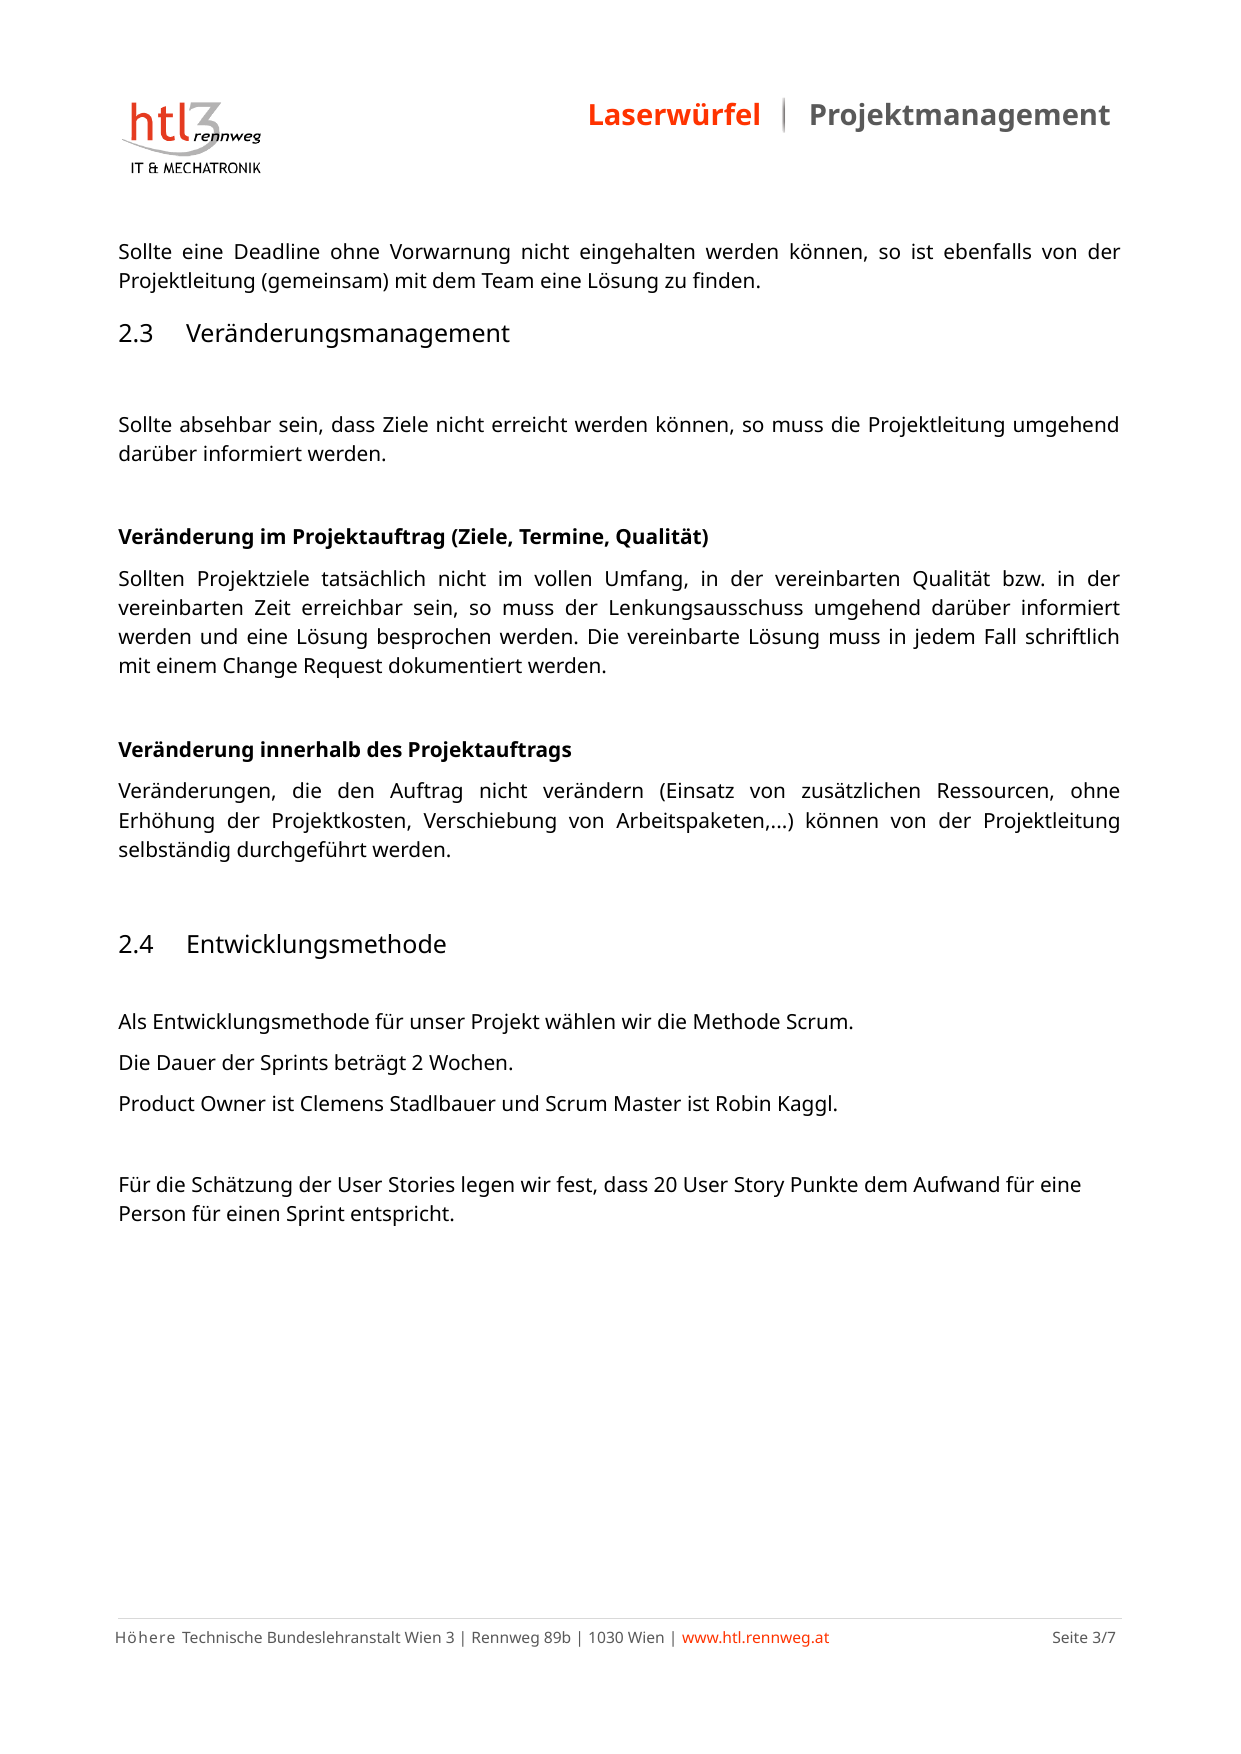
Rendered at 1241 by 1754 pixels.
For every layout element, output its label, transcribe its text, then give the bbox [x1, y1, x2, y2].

text Veränderungen, die den Auftrag nicht verändern (Einsatz von zusätzlichen Ressourcen, ohne Erhöhung der Projektkosten, Verschiebung von Arbeitspaketen,...) können von der Projektleitung selbständig durchgeführt werden. [118, 776, 1122, 863]
text Sollten Projektziele tatsächlich nicht im vollen Umfang, in der vereinbarten Qualität bzw. in der vereinbarten Zeit erreichbar sein, so muss der Lenkungsausschuss umgehend darüber informiert werden und eine Lösung besprochen werden. Die vereinbarte Lösung muss in jedem Fall schriftlich mit einem Change Request dokumentiert werden. [118, 563, 1122, 680]
text Für die Schätzung der User Stories legen wir fest, dass 20 User Story Punkte dem Aufwand für eine Person für einen Sprint entspricht. [118, 1171, 1122, 1227]
subtitle 2.4 Entwicklungsmethode [118, 930, 1122, 959]
text Sollte absehbar sein, dass Ziele nicht erreicht werden können, so muss die Projektleitung umgehend darüber informiert werden. [118, 409, 1122, 467]
subtitle 2.3 Veränderungsmanagement [118, 319, 1122, 348]
text Veränderung innerhalb des Projektauftrags [118, 734, 1122, 763]
text Product Owner ist Clemens Stadlbauer und Scrum Master ist Robin Kaggl. [118, 1089, 1122, 1117]
picture [781, 97, 786, 133]
text Als Entwicklungsmethode für unser Projekt wählen wir die Methode Scrum. [118, 1007, 1122, 1035]
text Veränderung im Projektauftrag (Ziele, Termine, Qualität) [118, 521, 1122, 551]
text Sollte eine Deadline ohne Vorwarnung nicht eingehalten werden können, so ist ebenfalls von der Projektleitung (gemeinsam) mit dem Team eine Lösung zu finden. [118, 236, 1122, 294]
picture [121, 102, 261, 174]
text Die Dauer der Sprints beträgt 2 Wochen. [118, 1048, 1122, 1076]
